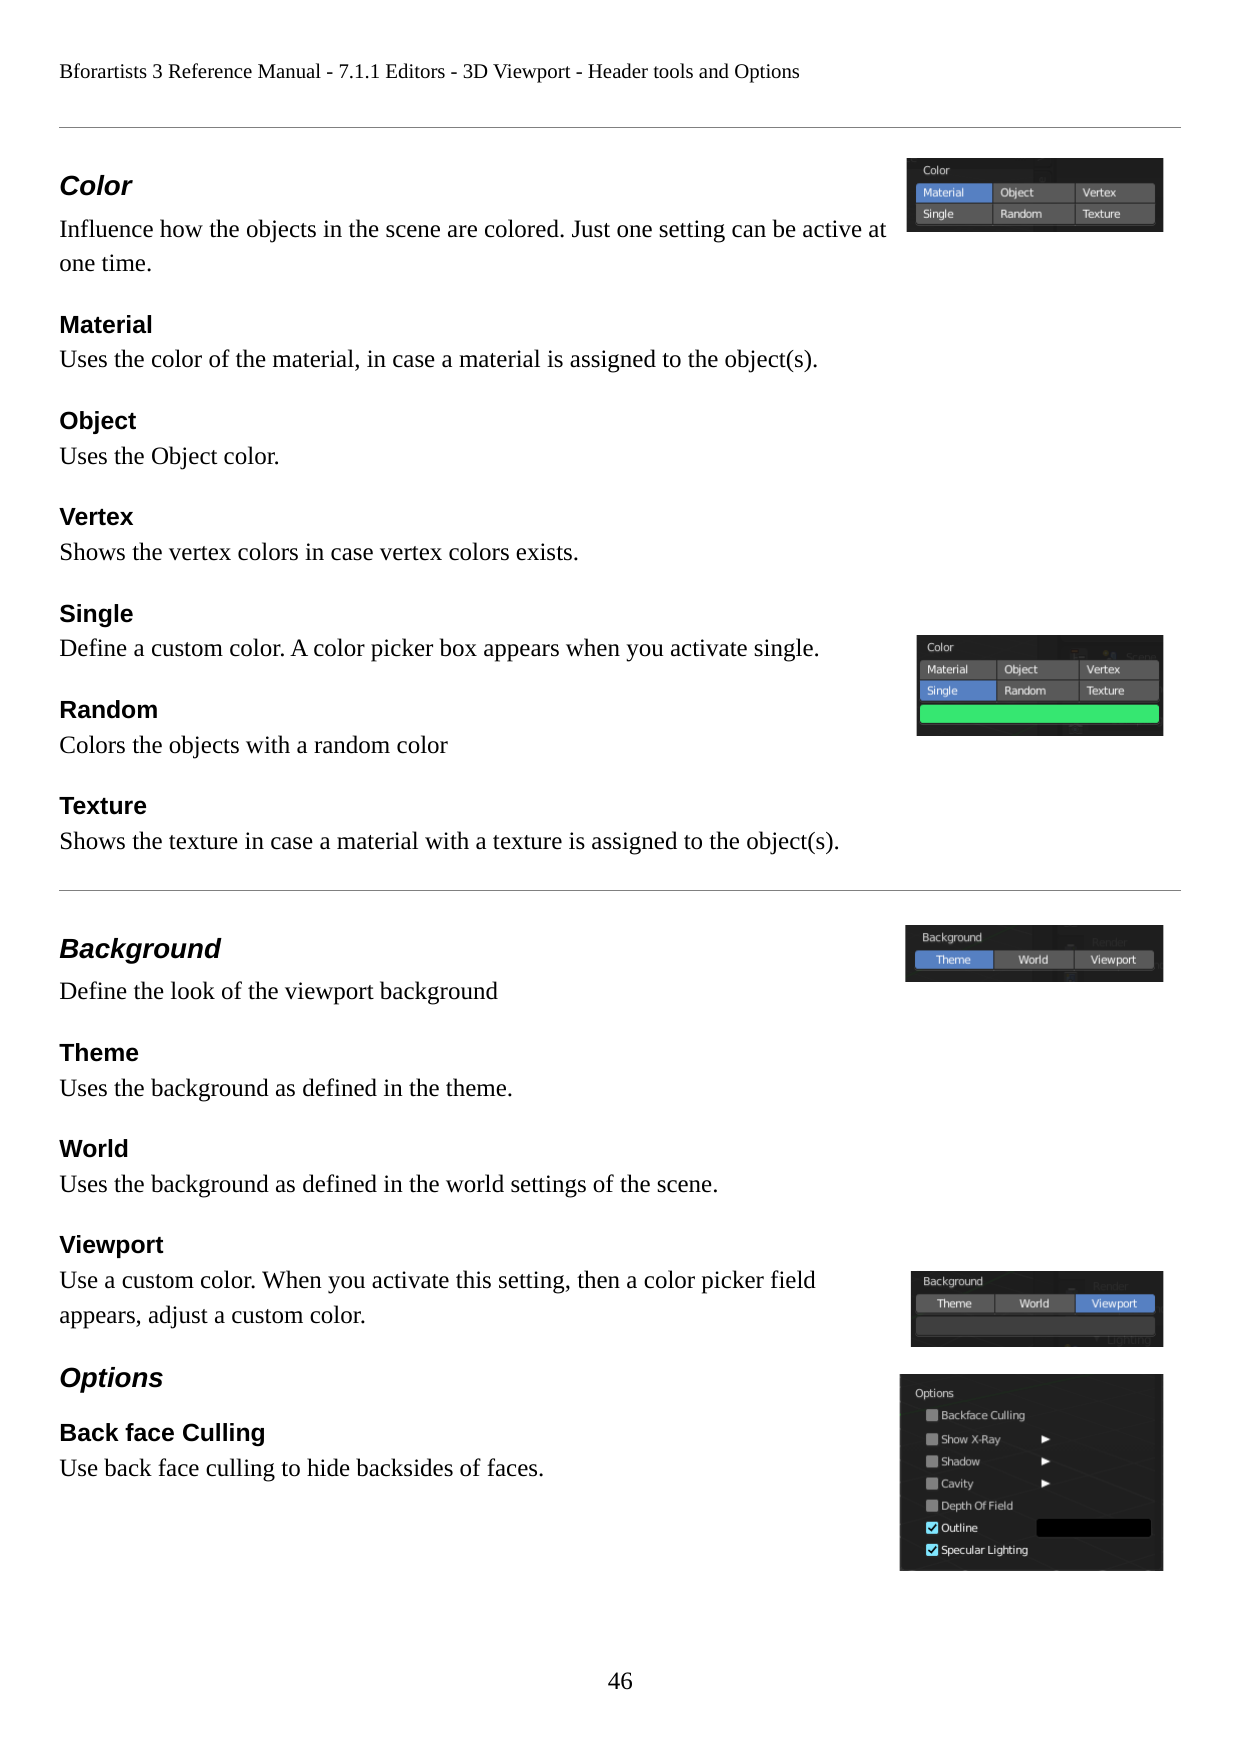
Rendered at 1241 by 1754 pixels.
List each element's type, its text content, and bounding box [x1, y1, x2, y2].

picture [910, 1271, 1164, 1347]
text Uses the color of the material, in case a material is assigned to the object(s). [59, 344, 1181, 373]
subtitle Background [59, 932, 905, 964]
text Define a custom color. A color picker box appears when you activate single. [59, 633, 1181, 662]
subtitle Options [59, 1361, 1181, 1393]
picture [906, 158, 1164, 232]
subtitle Color [59, 169, 906, 201]
text Uses the Object color. [59, 441, 1181, 469]
text Colors the objects with a random color [59, 730, 1181, 759]
subtitle [1164, 169, 1181, 201]
subtitle [1164, 695, 1181, 724]
subtitle Random [59, 695, 916, 724]
text Use a custom color. When you activate this setting, then a color picker field appears, adjust a custom color. [59, 1265, 1181, 1329]
subtitle [1164, 1418, 1181, 1447]
subtitle Viewport [59, 1231, 1181, 1259]
text Uses the background as defined in the theme. [59, 1073, 1181, 1101]
subtitle Back face Culling [59, 1418, 899, 1447]
text Shows the texture in case a material with a texture is assigned to the object(s). [59, 826, 1181, 855]
subtitle Theme [59, 1038, 1181, 1066]
text Use back face culling to hide backsides of faces. [59, 1453, 899, 1482]
subtitle Texture [59, 791, 1181, 820]
picture [916, 635, 1164, 736]
text Uses the background as defined in the world settings of the scene. [59, 1169, 1181, 1198]
text Shows the vertex colors in case vertex colors exists. [59, 537, 1181, 566]
subtitle Material [59, 310, 1181, 338]
subtitle Vertex [59, 502, 1181, 531]
subtitle World [59, 1134, 1181, 1163]
subtitle Single [59, 599, 1181, 627]
text Define the look of the viewport background [59, 976, 1181, 1005]
picture [899, 1374, 1164, 1571]
picture [905, 925, 1164, 982]
subtitle [1164, 932, 1181, 964]
text Influence how the objects in the scene are colored. Just one setting can be active at one time. [59, 214, 1181, 277]
subtitle Object [59, 406, 1181, 434]
